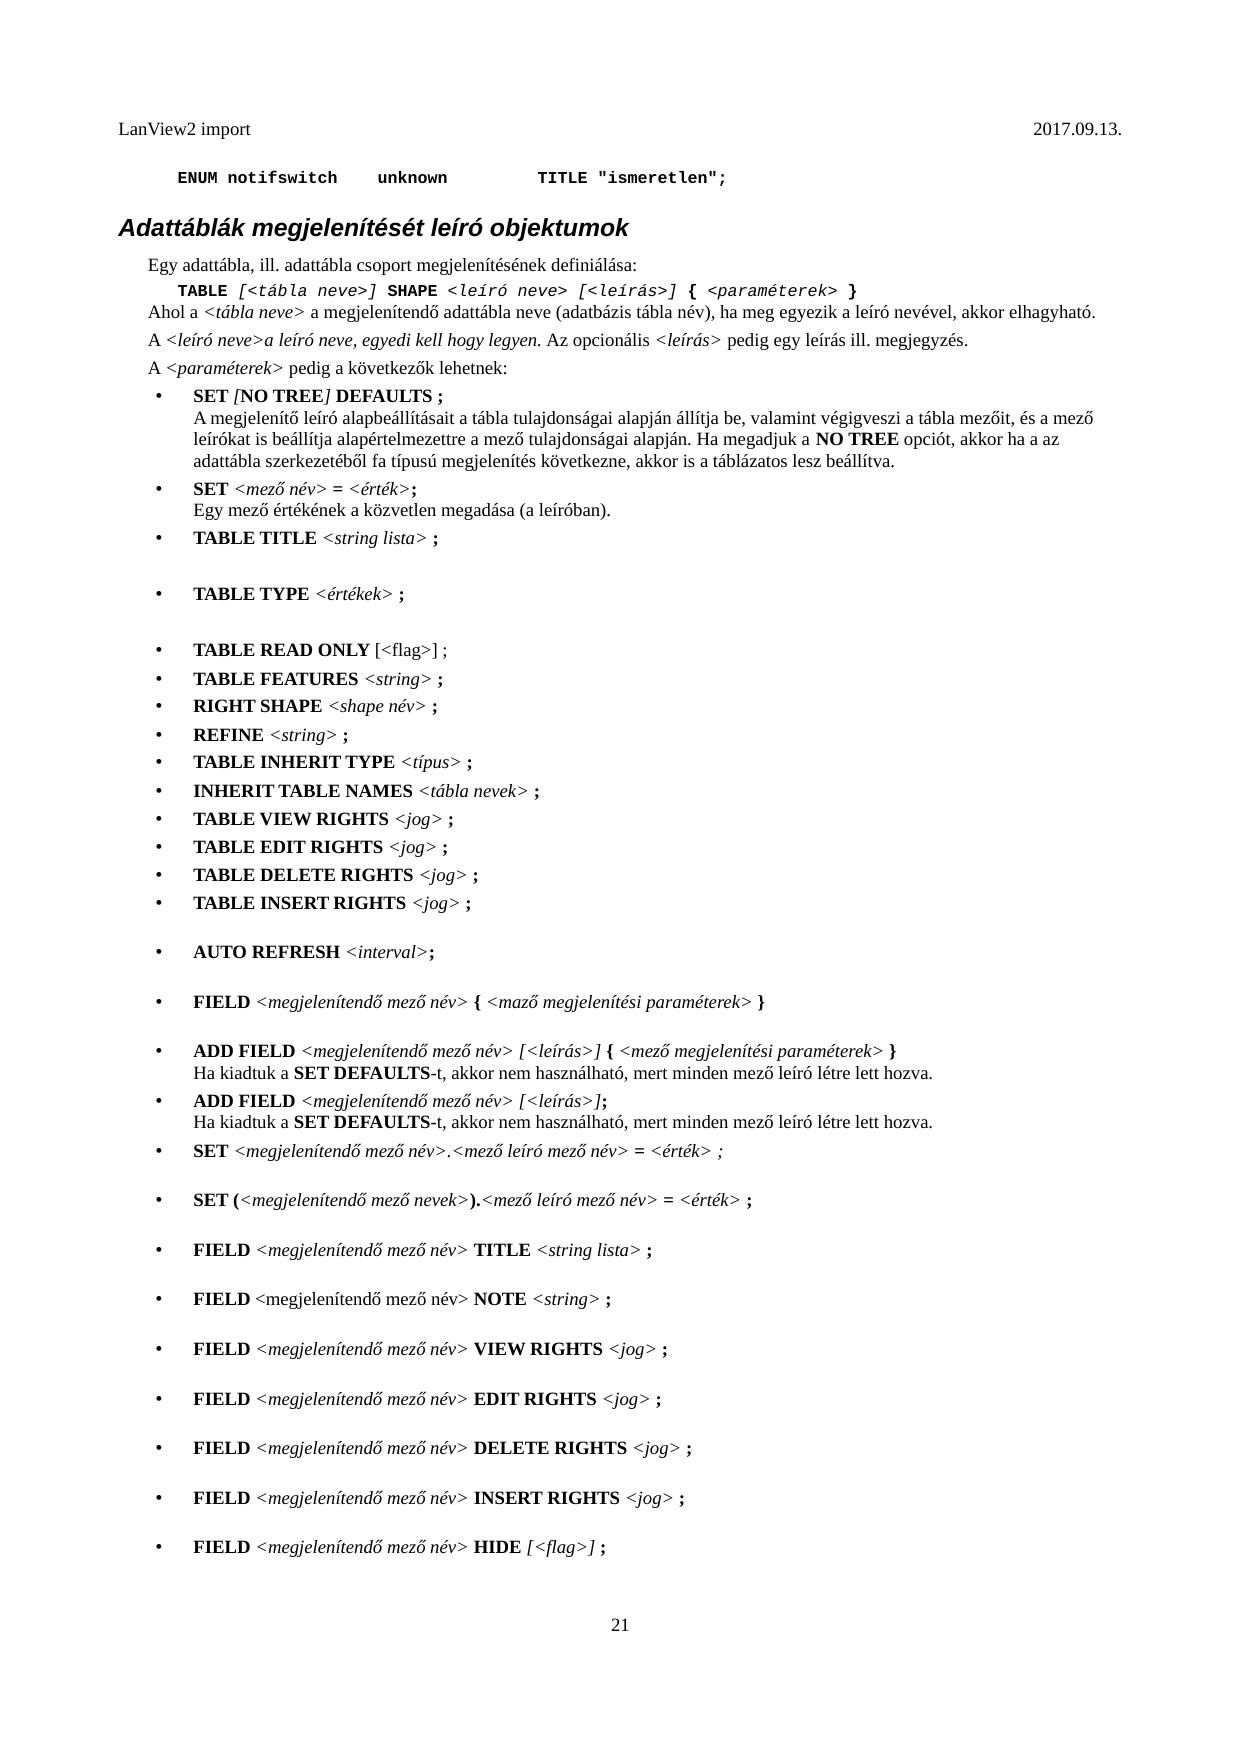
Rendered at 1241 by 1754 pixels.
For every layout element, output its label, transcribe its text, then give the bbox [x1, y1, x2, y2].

list TABLE TITLE <string lista> ; [156, 527, 1122, 549]
list SET (<megjelenítendő mező nevek>).<mező leíró mező név> = <érték> ; [156, 1189, 1122, 1232]
list FIELD <megjelenítendő mező név> HIDE [<flag>] ; [156, 1536, 1122, 1579]
list FIELD <megjelenítendő mező név> NOTE <string> ; [156, 1288, 1122, 1331]
text A <leíró neve>a leíró neve, egyedi kell hogy legyen. Az opcionális <leírás> pedig egy leírás ill. megjegyzés. [118, 329, 1122, 351]
list TABLE FEATURES <string> ; [156, 667, 1122, 689]
list INHERIT TABLE NAMES <tábla nevek> ; [156, 779, 1122, 801]
list FIELD <megjelenítendő mező név> VIEW RIGHTS <jog> ; [156, 1338, 1122, 1381]
list FIELD <megjelenítendő mező név> INSERT RIGHTS <jog> ; [156, 1487, 1122, 1530]
text A <paraméterek> pedig a következők lehetnek: [118, 357, 1122, 378]
text TABLE [<tábla neve>] SHAPE <leíró neve> [<leírás>] { <paraméterek> } [177, 282, 1122, 301]
list SET <megjelenítendő mező név>.<mező leíró mező név> = <érték> ; [156, 1139, 1122, 1183]
list FIELD <megjelenítendő mező név> DELETE RIGHTS <jog> ; [156, 1437, 1122, 1480]
list TABLE READ ONLY [<flag>] ; [156, 639, 1122, 661]
text Egy adattábla, ill. adattábla csoport megjelenítésének definiálása: [118, 254, 1122, 276]
list SET [NO TREE] DEFAULTS ; A megjelenítő leíró alapbeállításait a tábla tulajdonságai alapján állítja be, valamint végigveszi a tábla mezőit, és a mező leírókat is beállítja alapértelmezettre a mező tulajdonságai alapján. Ha megadjuk a NO TREE opciót, akkor ha a az adattábla szerkezetéből fa típusú megjelenítés következne, akkor is a táblázatos lesz beállítva. [156, 385, 1122, 471]
list FIELD <megjelenítendő mező név> { <maző megjelenítési paraméterek> } [156, 991, 1122, 1034]
list AUTO REFRESH <interval>; [156, 941, 1122, 984]
list ADD FIELD <megjelenítendő mező név> [<leírás>]; Ha kiadtuk a SET DEFAULTS-t, akkor nem használható, mert minden mező leíró létre lett hozva. [156, 1090, 1122, 1133]
list TABLE EDIT RIGHTS <jog> ; [156, 836, 1122, 857]
subtitle Adattáblák megjelenítését leíró objektumok [118, 213, 1122, 242]
list TABLE DELETE RIGHTS <jog> ; [156, 863, 1122, 885]
list ADD FIELD <megjelenítendő mező név> [<leírás>] { <mező megjelenítési paraméterek> } Ha kiadtuk a SET DEFAULTS-t, akkor nem használható, mert minden mező leíró létre lett hozva. [156, 1040, 1122, 1083]
text ENUM notifswitch unknown TITLE "ismeretlen"; [177, 169, 1122, 188]
list RIGHT SHAPE <shape név> ; [156, 695, 1122, 717]
list FIELD <megjelenítendő mező név> EDIT RIGHTS <jog> ; [156, 1387, 1122, 1431]
list REFINE <string> ; [156, 723, 1122, 745]
list TABLE TYPE <értékek> ; [156, 583, 1122, 605]
list FIELD <megjelenítendő mező név> TITLE <string lista> ; [156, 1239, 1122, 1282]
text Ahol a <tábla neve> a megjelenítendő adattábla neve (adatbázis tábla név), ha meg egyezik a leíró nevével, akkor elhagyható. [118, 301, 1122, 322]
list TABLE INSERT RIGHTS <jog> ; [156, 892, 1122, 935]
list TABLE INHERIT TYPE <típus> ; [156, 751, 1122, 773]
list SET <mező név> = <érték>; Egy mező értékének a közvetlen megadása (a leíróban). [156, 478, 1122, 521]
list TABLE VIEW RIGHTS <jog> ; [156, 807, 1122, 829]
